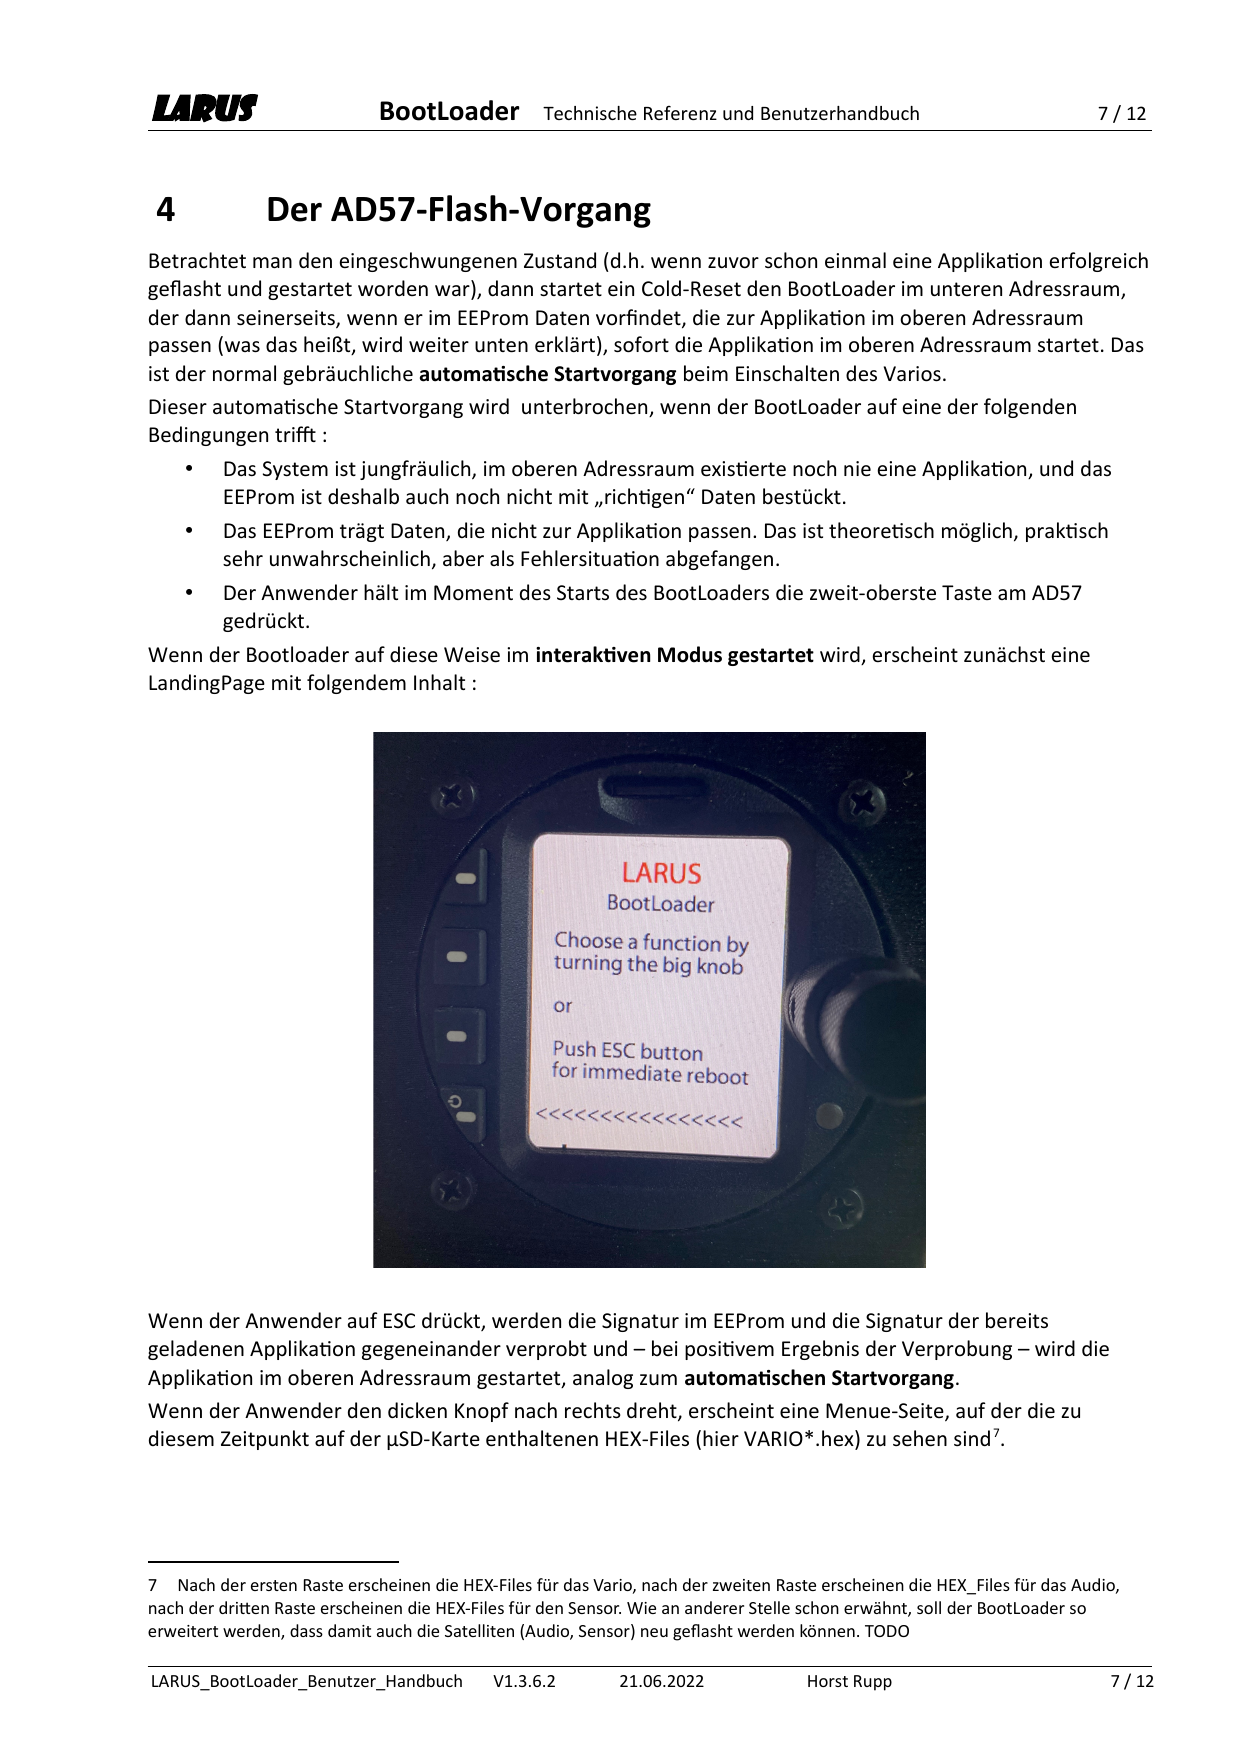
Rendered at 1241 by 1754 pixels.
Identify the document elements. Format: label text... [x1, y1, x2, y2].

subtitle Der AD57-Flash-Vorgang [148, 185, 1128, 231]
text Nach der ersten Raste erscheinen die HEX-Files für das Vario, nach der zweiten Raste erscheinen die HEX_Files für das Audio, nach der dritten Raste erscheinen die HEX-Files für den Sensor. Wie an anderer Stelle schon erwähnt, soll der BootLoader so erweitert werden, dass damit auch die Satelliten (Audio, Sensor) neu geflasht werden können. TODO [148, 1574, 1152, 1660]
list Das System ist jungfräulich, im oberen Adressraum existierte noch nie eine Applikation, und das EEProm ist deshalb auch noch nicht mit „richtigen“ Daten bestückt. [185, 454, 1152, 510]
list Der Anwender hält im Moment des Starts des BootLoaders die zweit-oberste Taste am AD57 gedrückt. [185, 578, 1152, 634]
text Wenn der Anwender auf ESC drückt, werden die Signatur im EEProm und die Signatur der bereits geladenen Applikation gegeneinander verprobt und – bei positivem Ergebnis der Verprobung – wird die Applikation im oberen Adressraum gestartet, analog zum automatischen Startvorgang. [148, 1307, 1152, 1391]
text Wenn der Anwender den dicken Knopf nach rechts dreht, erscheint eine Menue-Seite, auf der die zu diesem Zeitpunkt auf der µSD-Karte enthaltenen HEX-Files (hier VARIO*.hex) zu sehen sind. [148, 1396, 1152, 1452]
text Wenn der Bootloader auf diese Weise im interaktiven Modus gestartet wird, erscheint zunächst eine LandingPage mit folgendem Inhalt : [148, 640, 1152, 696]
picture [373, 732, 926, 1268]
text Dieser automatische Startvorgang wird unterbrochen, wenn der BootLoader auf eine der folgenden Bedingungen trifft : [148, 392, 1152, 448]
text Betrachtet man den eingeschwungenen Zustand (d.h. wenn zuvor schon einmal eine Applikation erfolgreich geflasht und gestartet worden war), dann startet ein Cold-Reset den BootLoader im unteren Adressraum, der dann seinerseits, wenn er im EEProm Daten vorfindet, die zur Applikation im oberen Adressraum passen (was das heißt, wird weiter unten erklärt), sofort die Applikation im oberen Adressraum startet. Das ist der normal gebräuchliche automatische Startvorgang beim Einschalten des Varios. [148, 247, 1152, 387]
list Das EEProm trägt Daten, die nicht zur Applikation passen. Das ist theoretisch möglich, praktisch sehr unwahrscheinlich, aber als Fehlersituation abgefangen. [185, 516, 1152, 572]
